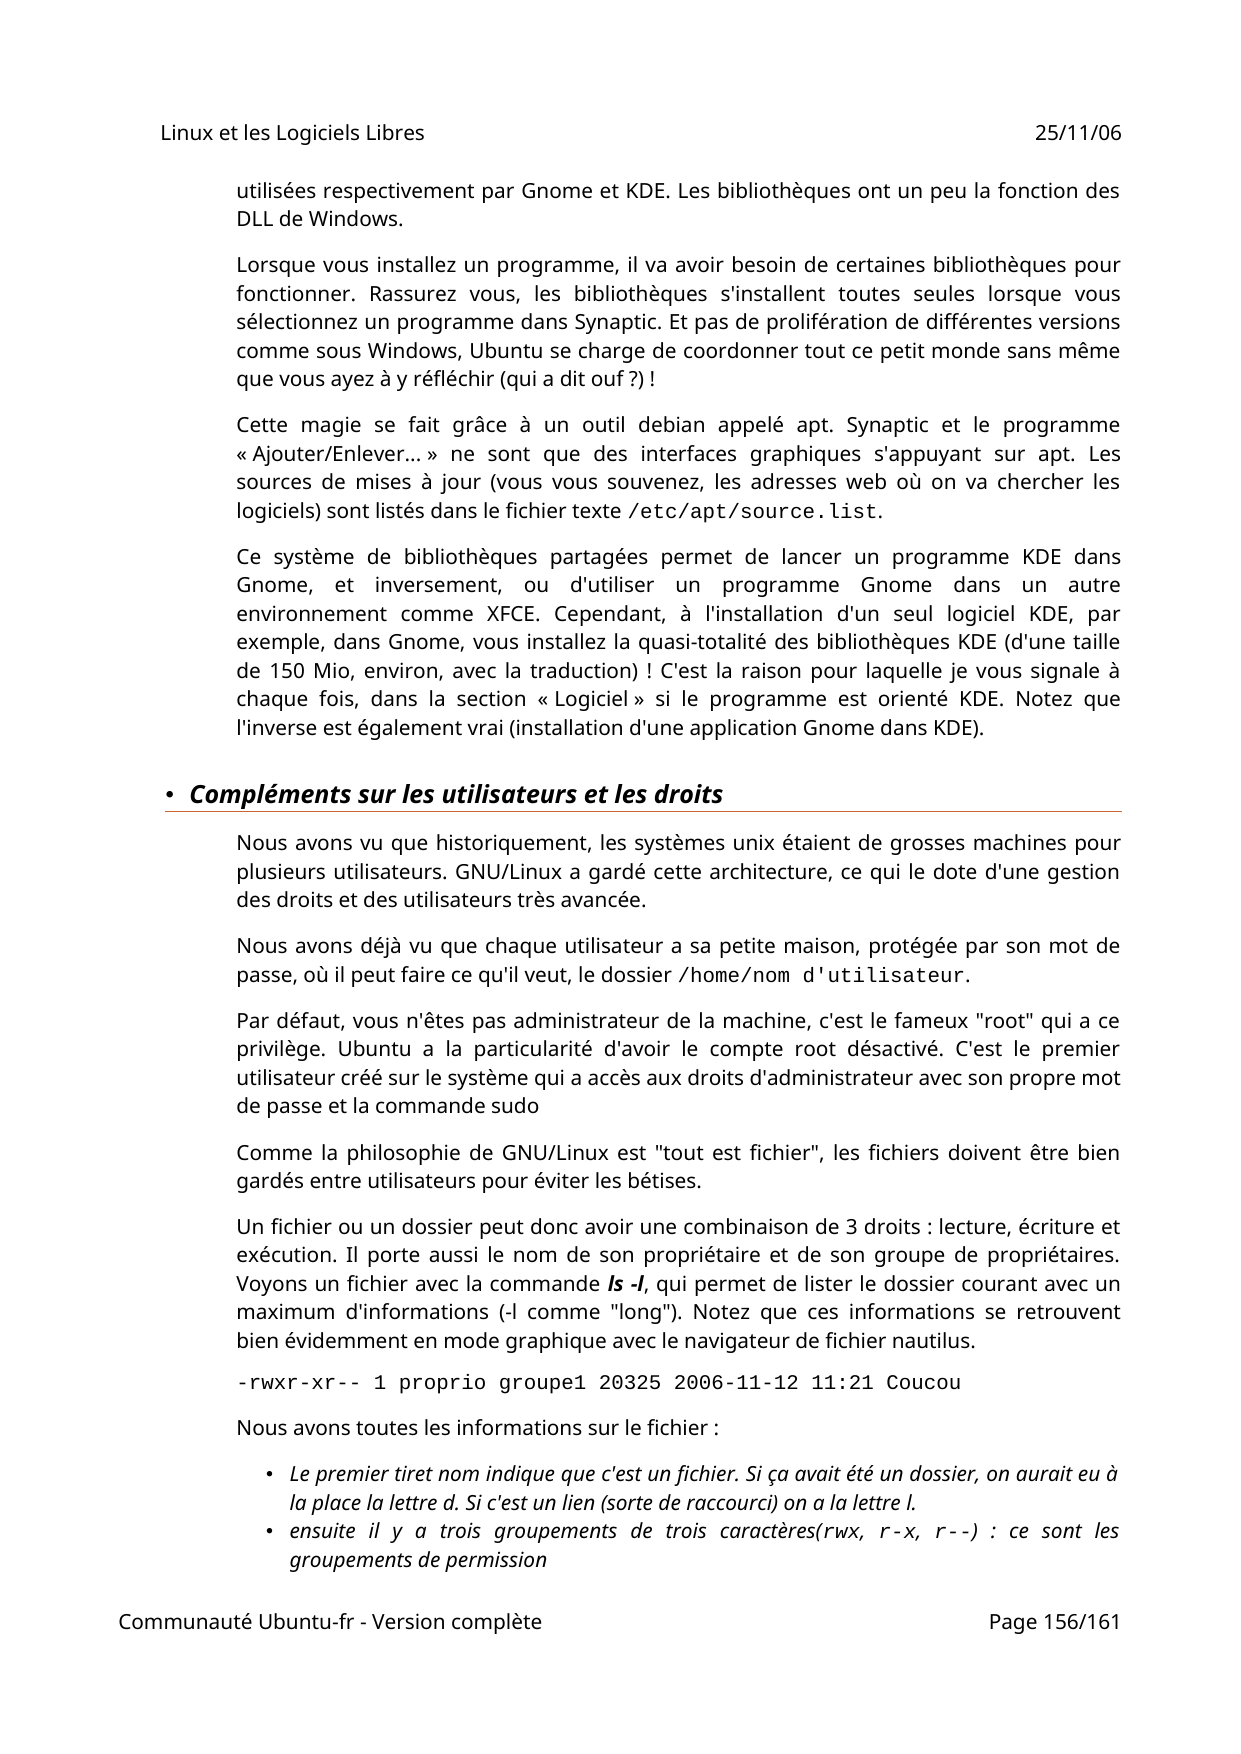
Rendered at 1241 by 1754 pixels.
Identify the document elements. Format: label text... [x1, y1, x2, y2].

text Nous avons déjà vu que chaque utilisateur a sa petite maison, protégée par son mot de passe, où il peut faire ce qu'il veut, le dossier /home/nom d'utilisateur. [236, 931, 1122, 988]
list Le premier tiret nom indique que c'est un fichier. Si ça avait été un dossier, on aurait eu à la place la lettre d. Si c'est un lien (sorte de raccourci) on a la lettre l. [266, 1459, 1122, 1516]
subtitle Compléments sur les utilisateurs et les droits [165, 777, 1122, 811]
text Un fichier ou un dossier peut donc avoir une combinaison de 3 droits : lecture, écriture et exécution. Il porte aussi le nom de son propriétaire et de son groupe de propriétaires. Voyons un fichier avec la commande ls -l, qui permet de lister le dossier courant avec un maximum d'informations (-l comme "long"). Notez que ces informations se retrouvent bien évidemment en mode graphique avec le navigateur de fichier nautilus. [236, 1212, 1122, 1354]
text utilisées respectivement par Gnome et KDE. Les bibliothèques ont un peu la fonction des DLL de Windows. [236, 176, 1122, 233]
text Comme la philosophie de GNU/Linux est "tout est fichier", les fichiers doivent être bien gardés entre utilisateurs pour éviter les bétises. [236, 1138, 1122, 1194]
text Cette magie se fait grâce à un outil debian appelé apt. Synaptic et le programme « Ajouter/Enlever... » ne sont que des interfaces graphiques s'appuyant sur apt. Les sources de mises à jour (vous vous souvenez, les adresses web où on va chercher les logiciels) sont listés dans le fichier texte /etc/apt/source.list. [236, 411, 1122, 524]
text -rwxr-xr-- 1 proprio groupe1 20325 2006-11-12 11:21 Coucou [236, 1372, 1122, 1396]
text Nous avons toutes les informations sur le fichier : [236, 1413, 1122, 1442]
text Ce système de bibliothèques partagées permet de lancer un programme KDE dans Gnome, et inversement, ou d'utiliser un programme Gnome dans un autre environnement comme XFCE. Cependant, à l'installation d'un seul logiciel KDE, par exemple, dans Gnome, vous installez la quasi-totalité des bibliothèques KDE (d'une taille de 150 Mio, environ, avec la traduction) ! C'est la raison pour laquelle je vous signale à chaque fois, dans la section « Logiciel » si le programme est orienté KDE. Notez que l'inverse est également vrai (installation d'une application Gnome dans KDE). [236, 542, 1122, 741]
list ensuite il y a trois groupements de trois caractères(rwx, r-x, r--) : ce sont les groupements de permission [266, 1516, 1122, 1573]
text Nous avons vu que historiquement, les systèmes unix étaient de grosses machines pour plusieurs utilisateurs. GNU/Linux a gardé cette architecture, ce qui le dote d'une gestion des droits et des utilisateurs très avancée. [236, 828, 1122, 914]
text Par défaut, vous n'êtes pas administrateur de la machine, c'est le fameux "root" qui a ce privilège. Ubuntu a la particularité d'avoir le compte root désactivé. C'est le premier utilisateur créé sur le système qui a accès aux droits d'administrateur avec son propre mot de passe et la commande sudo [236, 1006, 1122, 1120]
text Lorsque vous installez un programme, il va avoir besoin de certaines bibliothèques pour fonctionner. Rassurez vous, les bibliothèques s'installent toutes seules lorsque vous sélectionnez un programme dans Synaptic. Et pas de prolifération de différentes versions comme sous Windows, Ubuntu se charge de coordonner tout ce petit monde sans même que vous ayez à y réfléchir (qui a dit ouf ?) ! [236, 251, 1122, 393]
